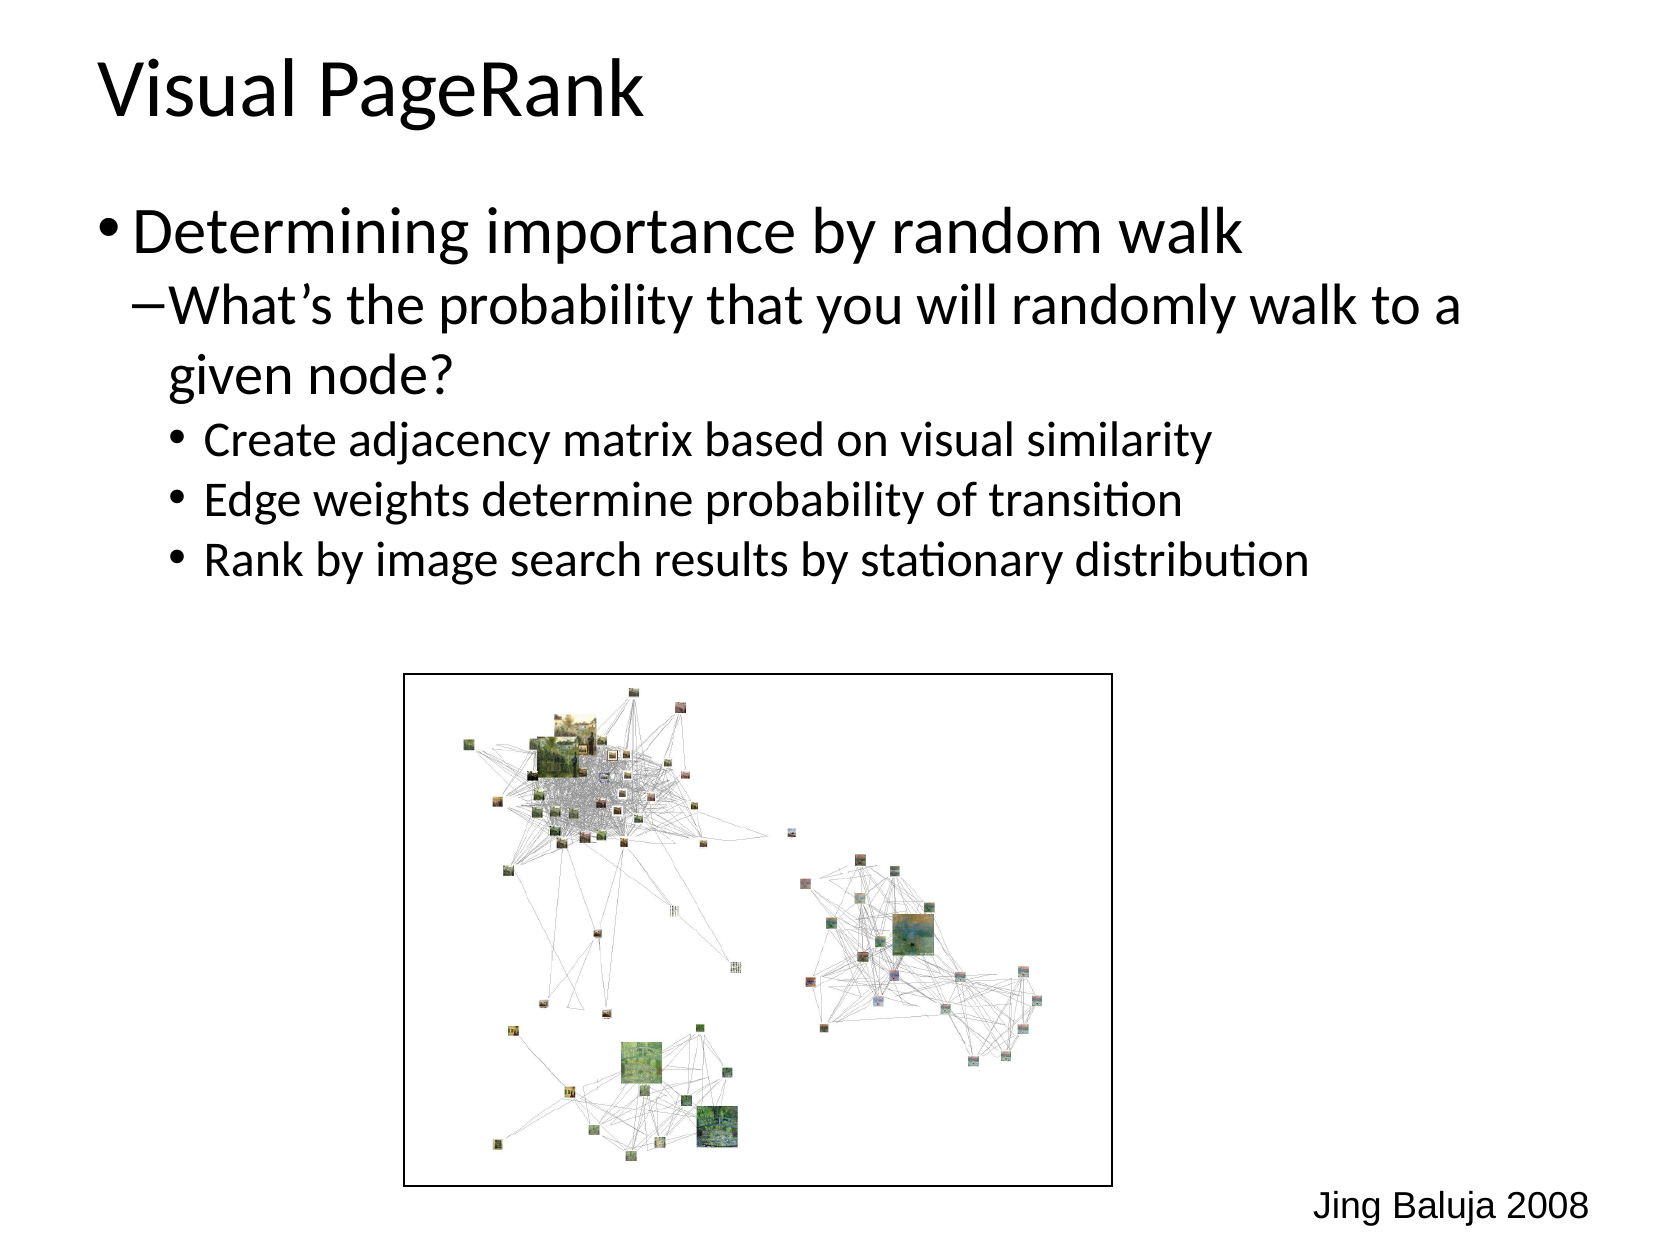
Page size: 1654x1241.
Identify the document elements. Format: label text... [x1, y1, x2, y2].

text_box Determining importance by random walk What’s the probability that you will randomly walk to a given node? Create adjacency matrix based on visual similarity Edge weights determine probability of transition Rank by image search results by stationary distribution [82, 179, 1571, 1108]
picture [405, 675, 1112, 1186]
text_box Visual PageRank [82, 0, 1571, 166]
text_box Jing Baluja 2008 [1298, 1173, 1654, 1240]
